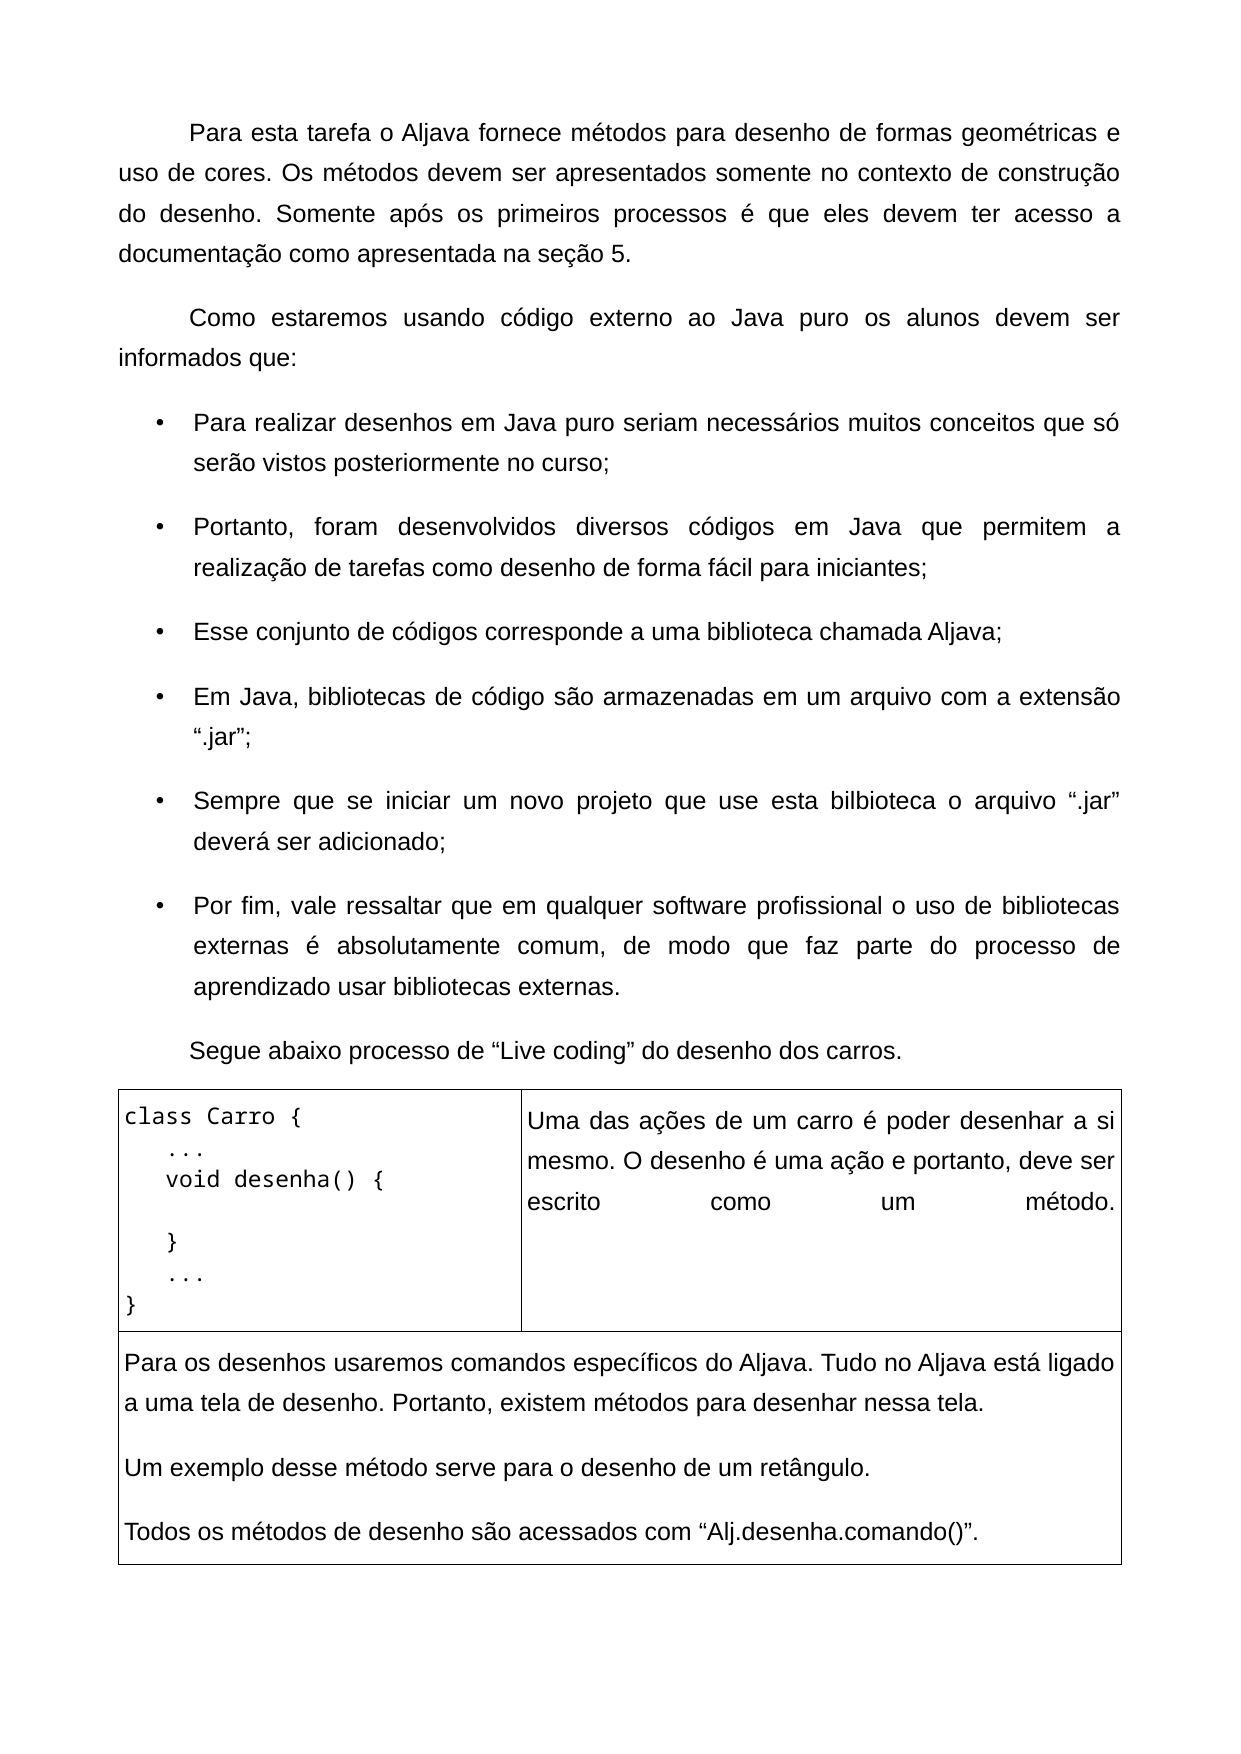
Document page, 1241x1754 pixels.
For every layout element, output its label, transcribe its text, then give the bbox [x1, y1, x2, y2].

text Segue abaixo processo de “Live coding” do desenho dos carros. [118, 1036, 1122, 1064]
text Como estaremos usando código externo ao Java puro os alunos devem ser informados que: [118, 303, 1122, 372]
list Em Java, bibliotecas de código são armazenadas em um arquivo com a extensão “.jar”; [156, 682, 1122, 751]
list Sempre que se iniciar um novo projeto que use esta bilbioteca o arquivo “.jar” deverá ser adicionado; [156, 786, 1122, 855]
list Para realizar desenhos em Java puro seriam necessários muitos conceitos que só serão vistos posteriormente no curso; [156, 408, 1122, 477]
table_header class Carro { ... void desenha() { } ... } [119, 1090, 521, 1331]
table_header Uma das ações de um carro é poder desenhar a si mesmo. O desenho é uma ação e portanto, deve ser escrito como um método. [522, 1090, 1121, 1331]
list Por fim, vale ressaltar que em qualquer software profissional o uso de bibliotecas externas é absolutamente comum, de modo que faz parte do processo de aprendizado usar bibliotecas externas. [156, 891, 1122, 1000]
list Esse conjunto de códigos corresponde a uma biblioteca chamada Aljava; [156, 617, 1122, 646]
list Portanto, foram desenvolvidos diversos códigos em Java que permitem a realização de tarefas como desenho de forma fácil para iniciantes; [156, 512, 1122, 581]
table_cell Para os desenhos usaremos comandos específicos do Aljava. Tudo no Aljava está ligado a uma tela de desenho. Portanto, existem métodos para desenhar nessa tela. Um exemplo desse método serve para o desenho de um retângulo. Todos os métodos de desenho são acessados com “Alj.desenha.comando()”. [119, 1332, 1121, 1564]
text Para esta tarefa o Aljava fornece métodos para desenho de formas geométricas e uso de cores. Os métodos devem ser apresentados somente no contexto de construção do desenho. Somente após os primeiros processos é que eles devem ter acesso a documentação como apresentada na seção 5. [118, 118, 1122, 267]
